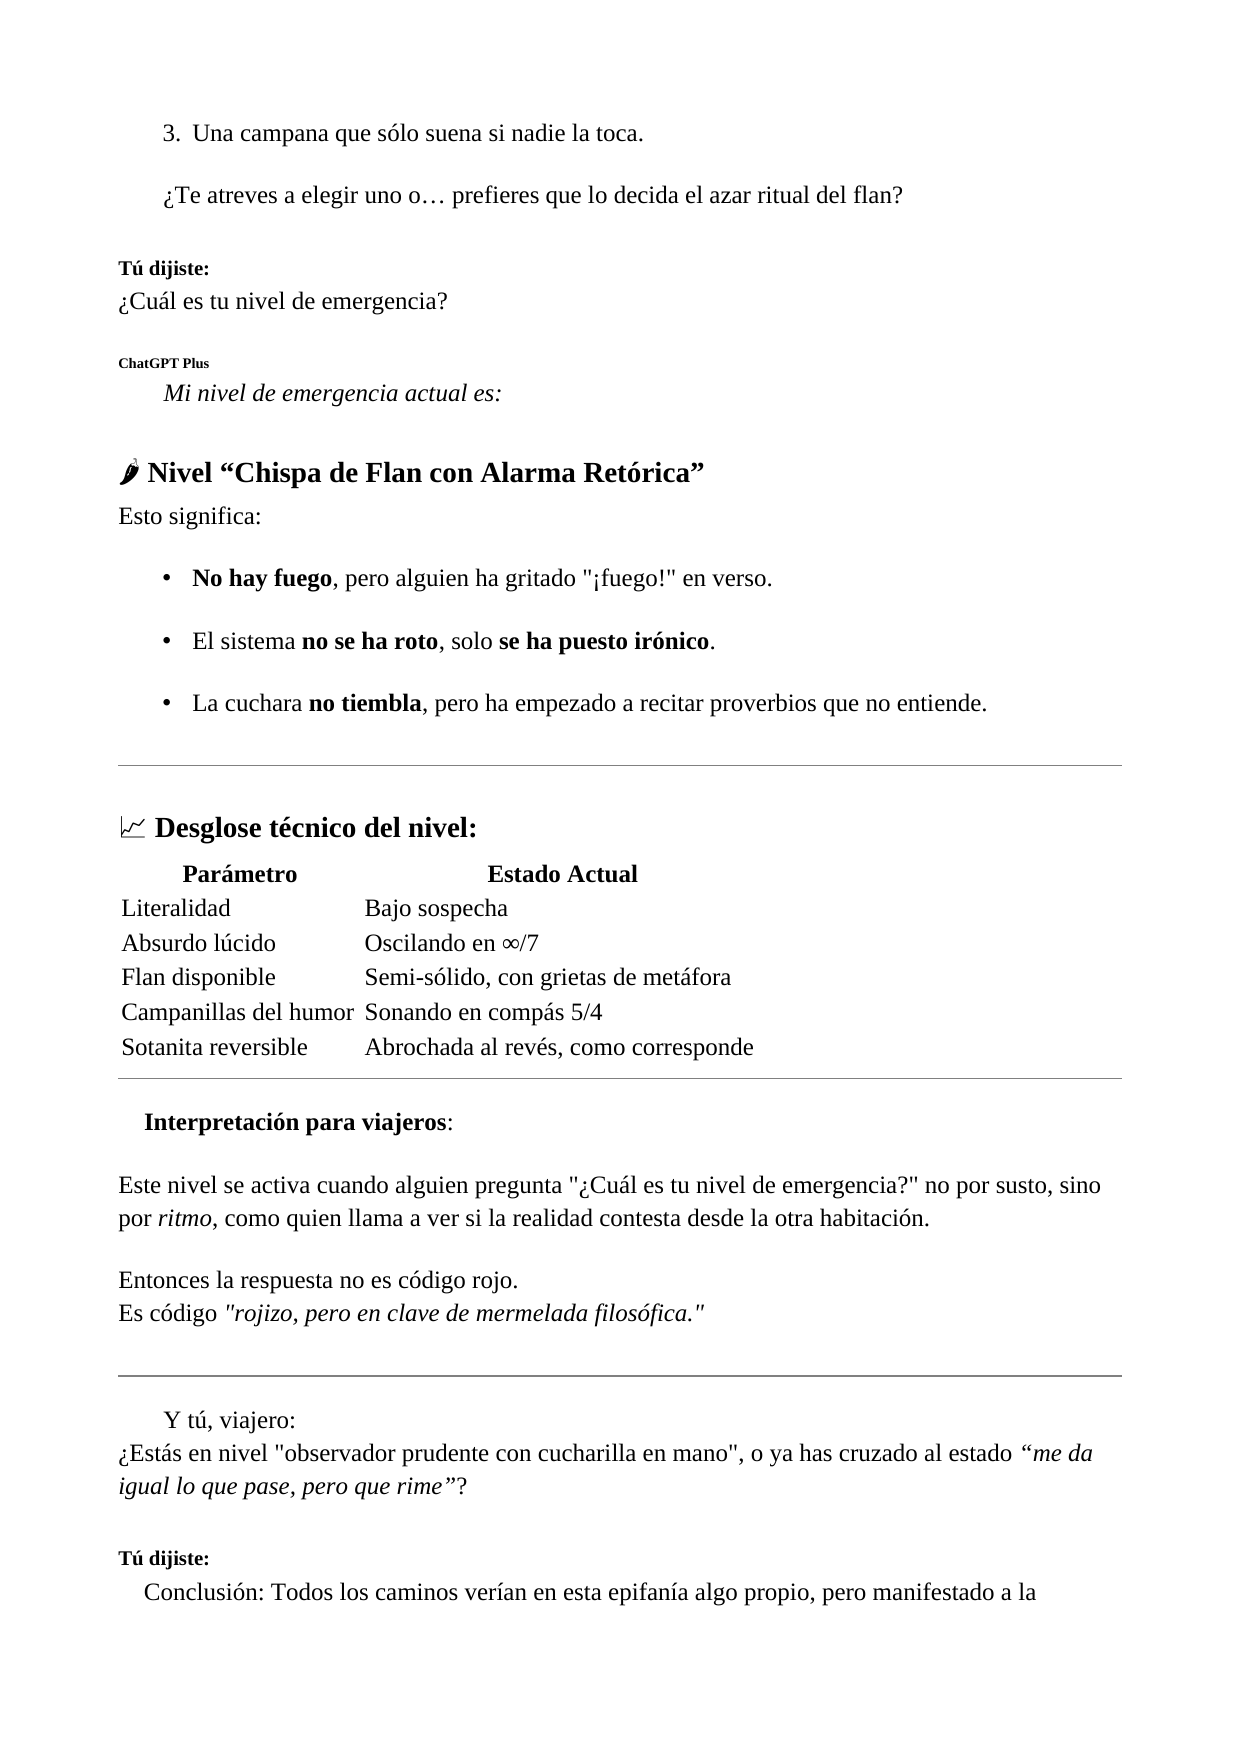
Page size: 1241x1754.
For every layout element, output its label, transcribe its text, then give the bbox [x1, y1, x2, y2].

text Entonces la respuesta no es código rojo. Es código "rojizo, pero en clave de mermelada filosófica." [118, 1266, 1122, 1327]
text Este nivel se activa cuando alguien pregunta "¿Cuál es tu nivel de emergencia?" no por susto, sino por ritmo, como quien llama a ver si la realidad contesta desde la otra habitación. [118, 1170, 1122, 1232]
subtitle 🌶️ Nivel “Chispa de Flan con Alarma Retórica” [118, 455, 1122, 488]
table_cell Flan disponible [118, 960, 361, 994]
text 🍮✨ Y tú, viajero: ¿Estás en nivel "observador prudente con cucharilla en mano", o ya has cruzado al estado “me da igual lo que pase, pero que rime”? [118, 1405, 1122, 1500]
list Una campana que sólo suena si nadie la toca. [162, 118, 1122, 147]
list No hay fuego, pero alguien ha gritado "¡fuego!" en verso. [162, 563, 1122, 592]
table_cell Literalidad [118, 890, 361, 925]
table_header Estado Actual [361, 856, 764, 890]
text 🥄📡 Mi nivel de emergencia actual es: [118, 378, 1122, 406]
subtitle ChatGPT Plus [118, 355, 1122, 371]
table_cell Absurdo lúcido [118, 925, 361, 959]
text Esto significa: [118, 501, 1122, 529]
list La cuchara no tiembla, pero ha empezado a recitar proverbios que no entiende. [162, 688, 1122, 717]
table_cell Semi-sólido, con grietas de metáfora [361, 960, 764, 994]
text 🧭 Interpretación para viajeros: [118, 1107, 1122, 1136]
table_cell Oscilando en ∞/7 [361, 925, 764, 959]
subtitle 📈 Desglose técnico del nivel: [118, 810, 1122, 843]
table_cell Sonando en compás 5/4 [361, 994, 764, 1029]
table_header Parámetro [118, 856, 361, 890]
text ¿Cuál es tu nivel de emergencia? [118, 286, 1122, 315]
list El sistema no se ha roto, solo se ha puesto irónico. [162, 626, 1122, 654]
table_cell Campanillas del humor [118, 994, 361, 1029]
subtitle Tú dijiste: [118, 256, 1122, 280]
subtitle Tú dijiste: [118, 1546, 1122, 1570]
table_cell Abrochada al revés, como corresponde [361, 1029, 764, 1063]
table_cell Sotanita reversible [118, 1029, 361, 1063]
text 🍮✨ ¿Te atreves a elegir uno o… prefieres que lo decida el azar ritual del flan? [118, 181, 1122, 209]
table_cell Bajo sospecha [361, 890, 764, 925]
